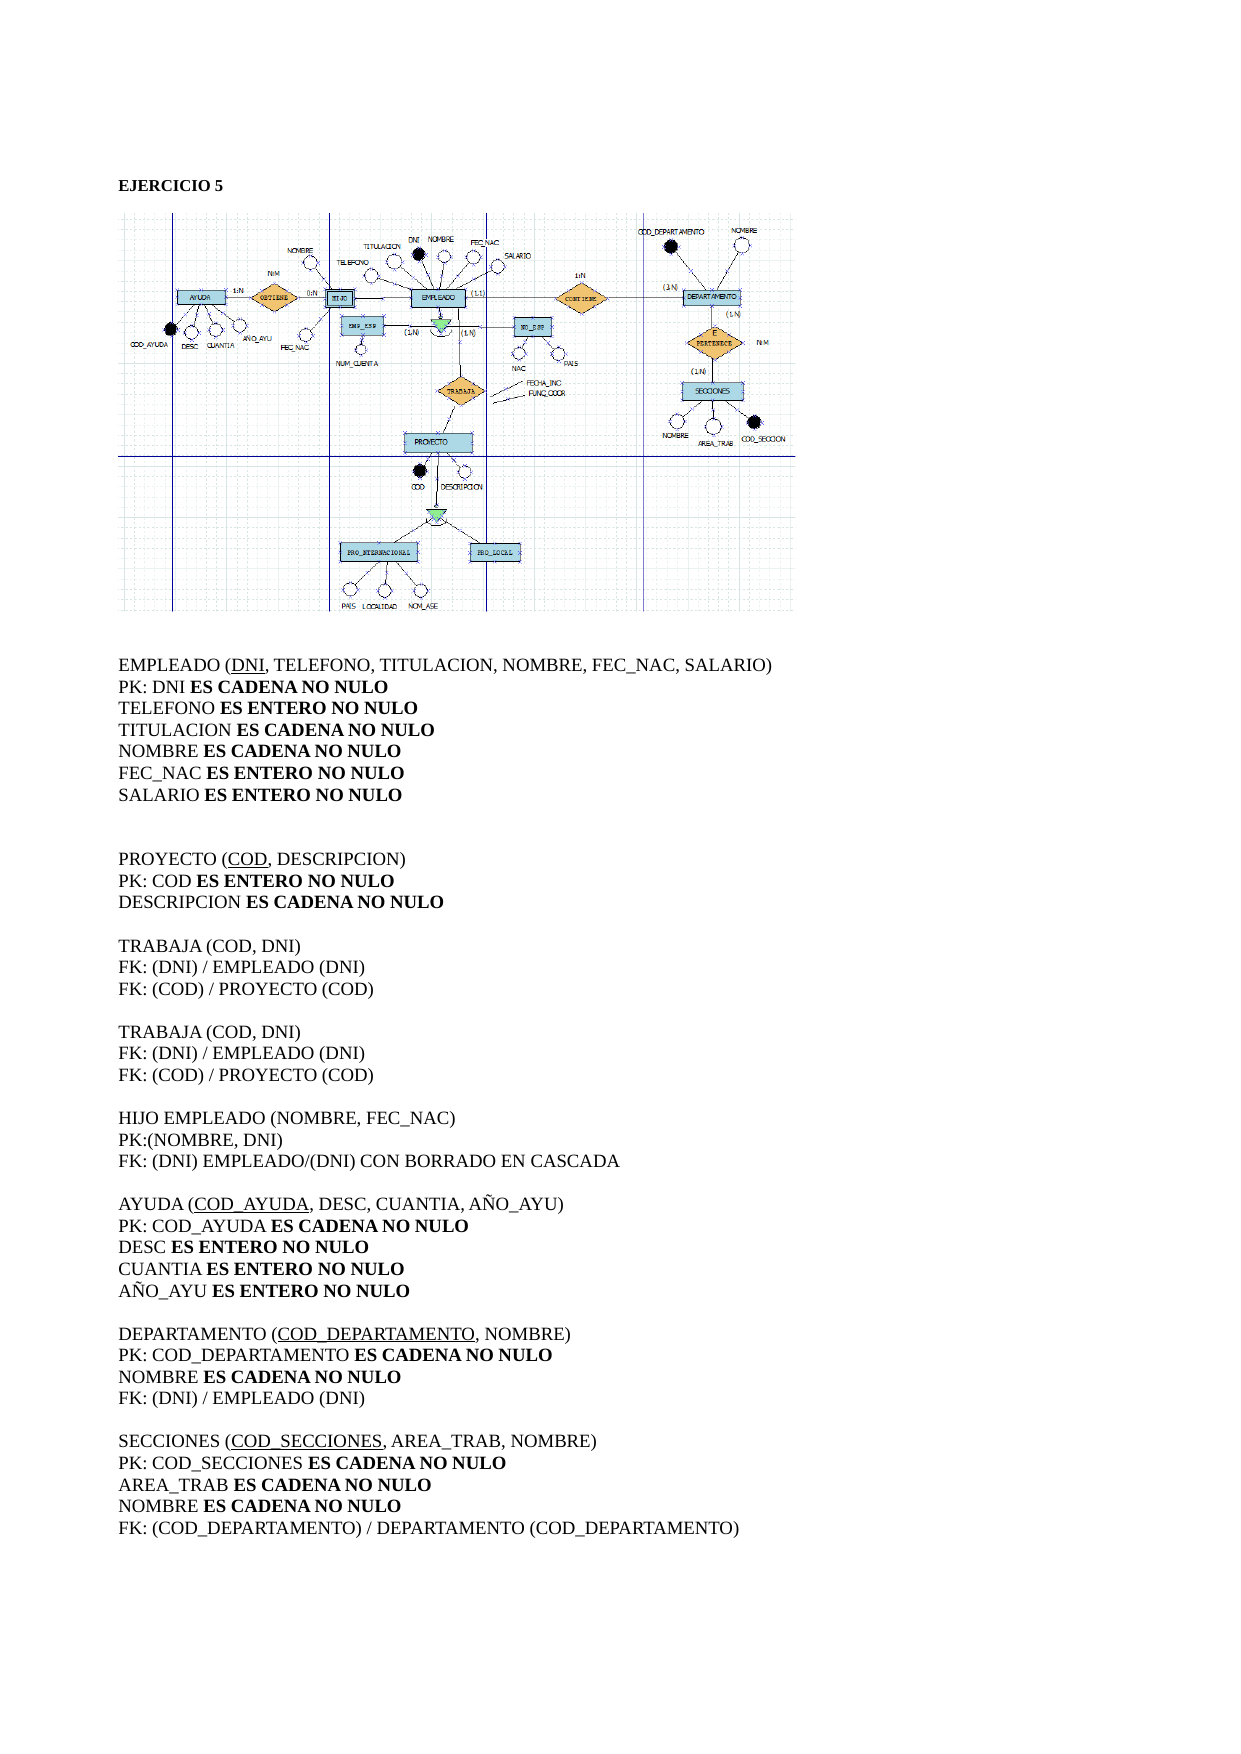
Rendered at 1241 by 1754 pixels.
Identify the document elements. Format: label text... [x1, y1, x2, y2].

text PK: COD ES ENTERO NO NULO [118, 870, 1122, 891]
text FK: (COD) / PROYECTO (COD) [118, 1064, 1122, 1085]
text PROYECTO (COD, DESCRIPCION) [118, 848, 1122, 870]
text NOMBRE ES CADENA NO NULO [118, 740, 1122, 762]
text PK: COD_AYUDA ES CADENA NO NULO [118, 1215, 1122, 1236]
text SALARIO ES ENTERO NO NULO [118, 783, 1122, 805]
text EMPLEADO (DNI, TELEFONO, TITULACION, NOMBRE, FEC_NAC, SALARIO) [118, 654, 1122, 676]
text AREA_TRAB ES CADENA NO NULO [118, 1473, 1122, 1495]
text AYUDA (COD_AYUDA, DESC, CUANTIA, AÑO_AYU) [118, 1193, 1122, 1215]
text DESCRIPCION ES CADENA NO NULO [118, 891, 1122, 913]
text FK: (DNI) / EMPLEADO (DNI) [118, 1387, 1122, 1409]
text FK: (DNI) / EMPLEADO (DNI) [118, 956, 1122, 978]
text AÑO_AYU ES ENTERO NO NULO [118, 1279, 1122, 1301]
picture [118, 213, 796, 614]
text EJERCICIO 5 [118, 176, 1122, 195]
text PK: COD_DEPARTAMENTO ES CADENA NO NULO [118, 1344, 1122, 1366]
text TRABAJA (COD, DNI) [118, 934, 1122, 956]
text HIJO EMPLEADO (NOMBRE, FEC_NAC) [118, 1107, 1122, 1128]
text TITULACION ES CADENA NO NULO [118, 719, 1122, 740]
text TELEFONO ES ENTERO NO NULO [118, 697, 1122, 719]
text FK: (COD_DEPARTAMENTO) / DEPARTAMENTO (COD_DEPARTAMENTO) [118, 1517, 1122, 1538]
text FK: (COD) / PROYECTO (COD) [118, 978, 1122, 999]
text NOMBRE ES CADENA NO NULO [118, 1495, 1122, 1517]
text PK: COD_SECCIONES ES CADENA NO NULO [118, 1452, 1122, 1473]
text FEC_NAC ES ENTERO NO NULO [118, 762, 1122, 783]
text FK: (DNI) / EMPLEADO (DNI) [118, 1042, 1122, 1064]
text DESC ES ENTERO NO NULO [118, 1236, 1122, 1258]
text TRABAJA (COD, DNI) [118, 1021, 1122, 1042]
text SECCIONES (COD_SECCIONES, AREA_TRAB, NOMBRE) [118, 1430, 1122, 1452]
text DEPARTAMENTO (COD_DEPARTAMENTO, NOMBRE) [118, 1323, 1122, 1344]
text FK: (DNI) EMPLEADO/(DNI) CON BORRADO EN CASCADA [118, 1150, 1122, 1172]
text PK: DNI ES CADENA NO NULO [118, 676, 1122, 697]
text CUANTIA ES ENTERO NO NULO [118, 1258, 1122, 1279]
text NOMBRE ES CADENA NO NULO [118, 1366, 1122, 1387]
text PK:(NOMBRE, DNI) [118, 1128, 1122, 1150]
